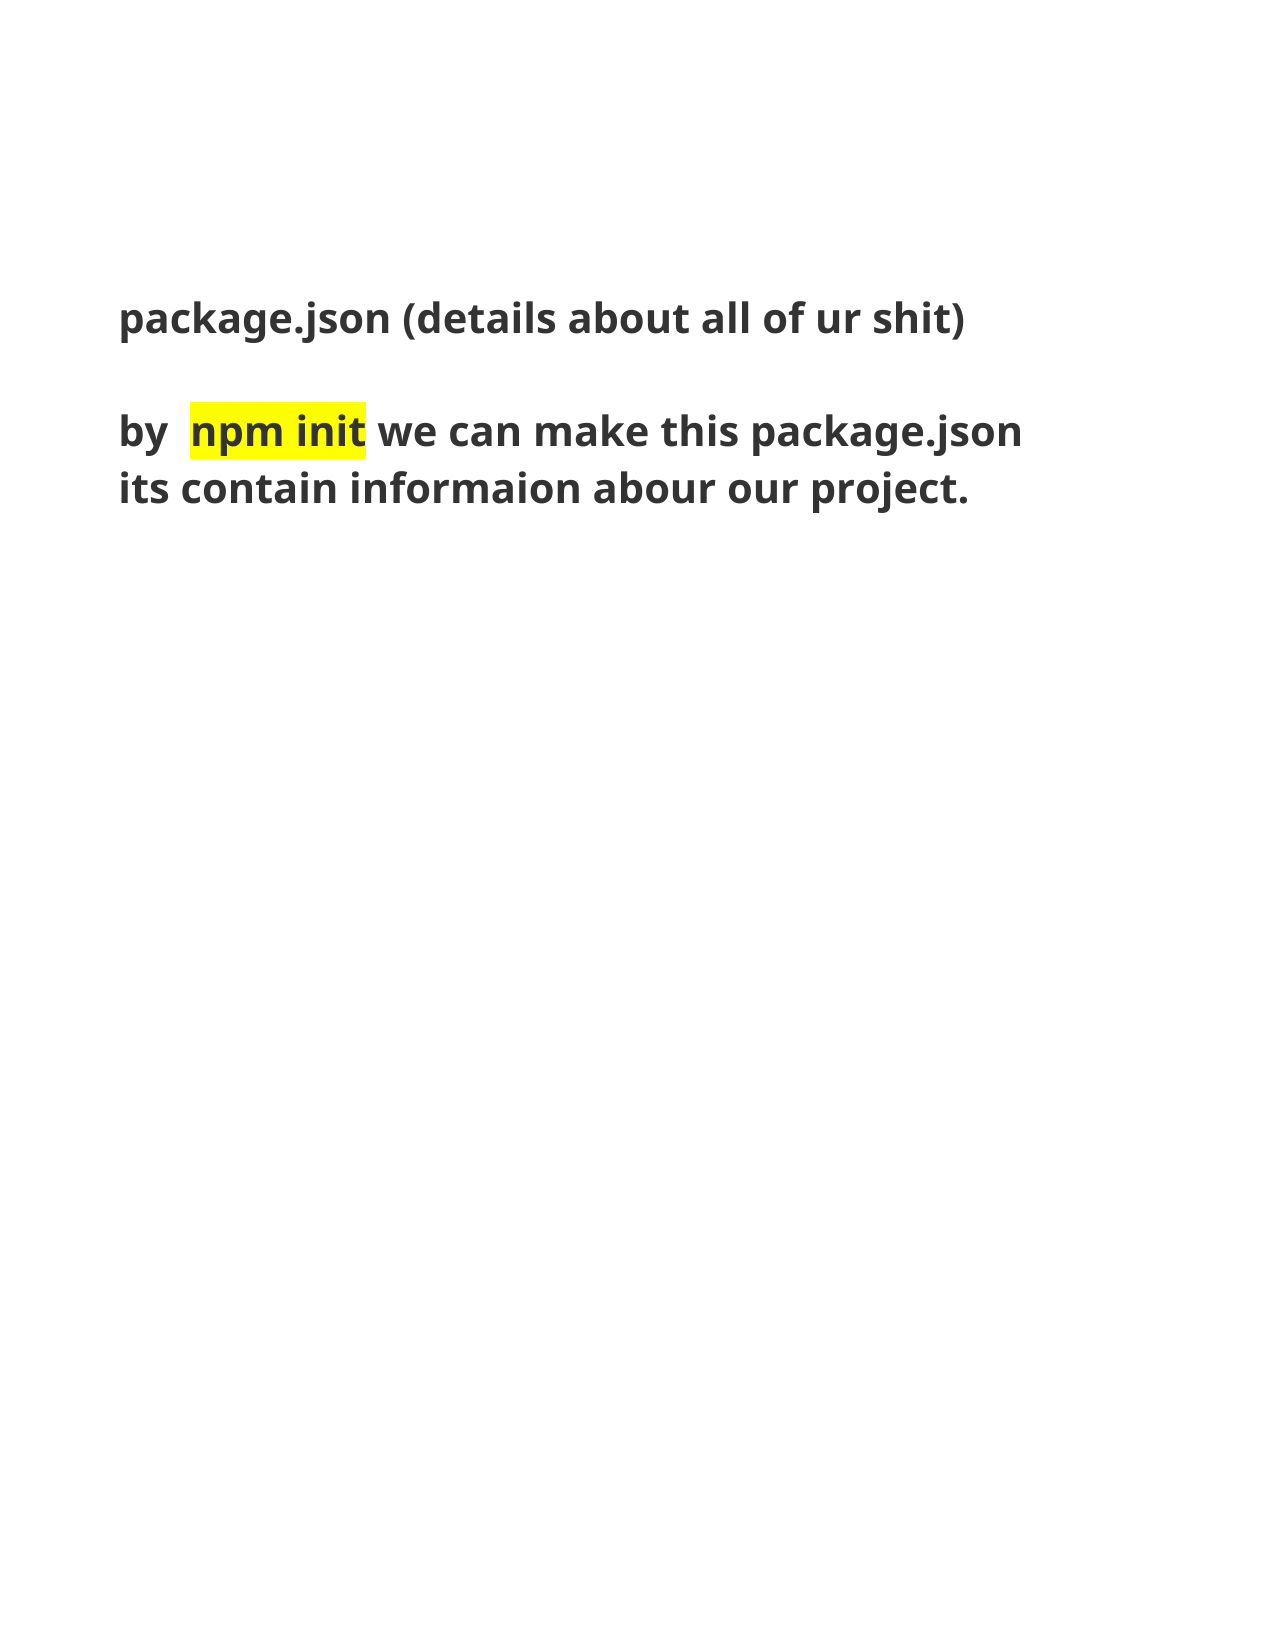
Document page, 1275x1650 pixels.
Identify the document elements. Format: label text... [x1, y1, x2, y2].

text package.json (details about all of ur shit) [118, 288, 1157, 345]
text by npm init we can make this package.json [118, 402, 1157, 459]
text its contain informaion abour our project. [118, 459, 1157, 516]
